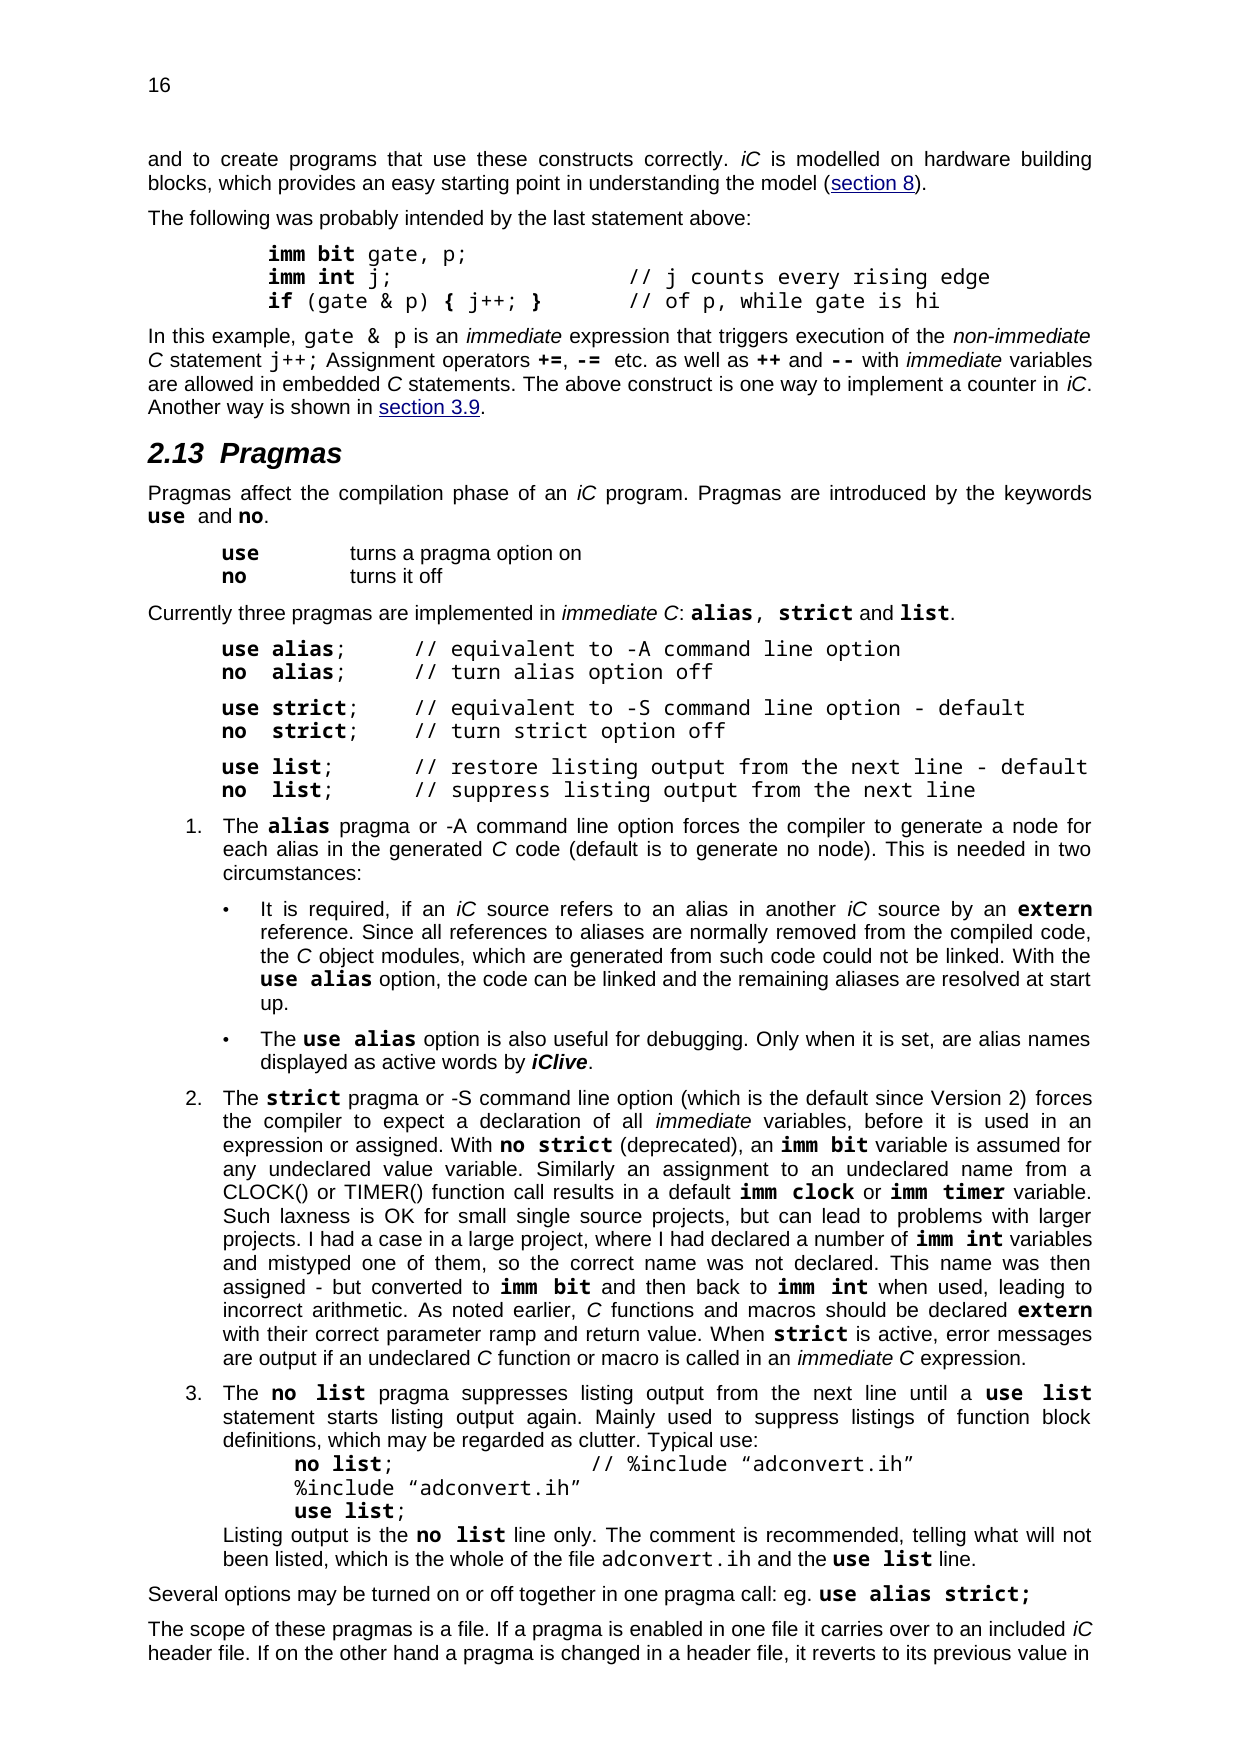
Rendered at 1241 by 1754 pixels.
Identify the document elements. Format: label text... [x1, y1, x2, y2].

text and to create programs that use these constructs correctly. iC is modelled on hardware building blocks, which provides an easy starting point in understanding the model (section 8). [148, 148, 1092, 195]
text Currently three pragmas are implemented in immediate C: alias, strict and list. [148, 601, 1092, 625]
text Pragmas affect the compilation phase of an iC program. Pragmas are introduced by the keywords use and no. [148, 481, 1092, 529]
text use turns a pragma option on no turns it off [222, 541, 1092, 588]
text In this example, gate & p is an immediate expression that triggers execution of the non-immediate C statement j++; Assignment operators +=, -= etc. as well as ++ and -- with immediate variables are allowed in embedded C statements. The above construct is one way to implement a counter in iC. Another way is shown in section 3.9. [148, 325, 1092, 419]
text The scope of these pragmas is a file. If a pragma is enabled in one file it carries over to an included iC header file. If on the other hand a pragma is changed in a header file, it reverts to its previous value in [148, 1618, 1092, 1665]
list The strict pragma or -S command line option (which is the default since Version 2) forces the compiler to expect a declaration of all immediate variables, before it is used in an expression or assigned. With no strict (deprecated), an imm bit variable is assumed for any undeclared value variable. Similarly an assignment to an undeclared name from a CLOCK() or TIMER() function call results in a default imm clock or imm timer variable. Such laxness is OK for small single source projects, but can lead to problems with larger projects. I had a case in a large project, where I had declared a number of imm int variables and mistyped one of them, so the correct name was not declared. This name was then assigned - but converted to imm bit and then back to imm int when used, leading to incorrect arithmetic. As noted earlier, C functions and macros should be declared extern with their correct parameter ramp and return value. When strict is active, error messages are output if an undeclared C function or macro is called in an immediate C expression. [185, 1086, 1092, 1370]
list The no list pragma suppresses listing output from the next line until a use list statement starts listing output again. Mainly used to suppress listings of function block definitions, which may be regarded as clutter. Typical use: no list; // %include “adconvert.ih” %include “adconvert.ih” use list; Listing output is the no list line only. The comment is recommended, telling what will not been listed, which is the whole of the file adconvert.ih and the use list line. [185, 1382, 1092, 1571]
list The alias pragma or -A command line option forces the compiler to generate a node for each alias in the generated C code (default is to generate no node). This is needed in two circumstances: [185, 814, 1092, 885]
subtitle Pragmas [148, 437, 1092, 470]
text The following was probably intended by the last statement above: [148, 207, 1092, 230]
list It is required, if an iC source refers to an alias in another iC source by an extern reference. Since all references to aliases are normally removed from the compiled code, the C object modules, which are generated from such code could not be linked. With the use alias option, the code can be linked and the remaining aliases are resolved at start up. [223, 897, 1092, 1015]
text use list; // restore listing output from the next line - default no list; // suppress listing output from the next line [222, 755, 1092, 803]
text imm bit gate, p; imm int j; // j counts every rising edge if (gate & p) { j++; } // of p, while gate is hi [268, 242, 1092, 313]
text use alias; // equivalent to -A command line option no alias; // turn alias option off [222, 637, 1092, 684]
list The use alias option is also useful for debugging. Only when it is set, are alias names displayed as active words by iClive. [223, 1027, 1092, 1074]
text Several options may be turned on or off together in one pragma call: eg. use alias strict; [148, 1583, 1092, 1606]
text use strict; // equivalent to -S command line option - default no strict; // turn strict option off [222, 696, 1092, 743]
